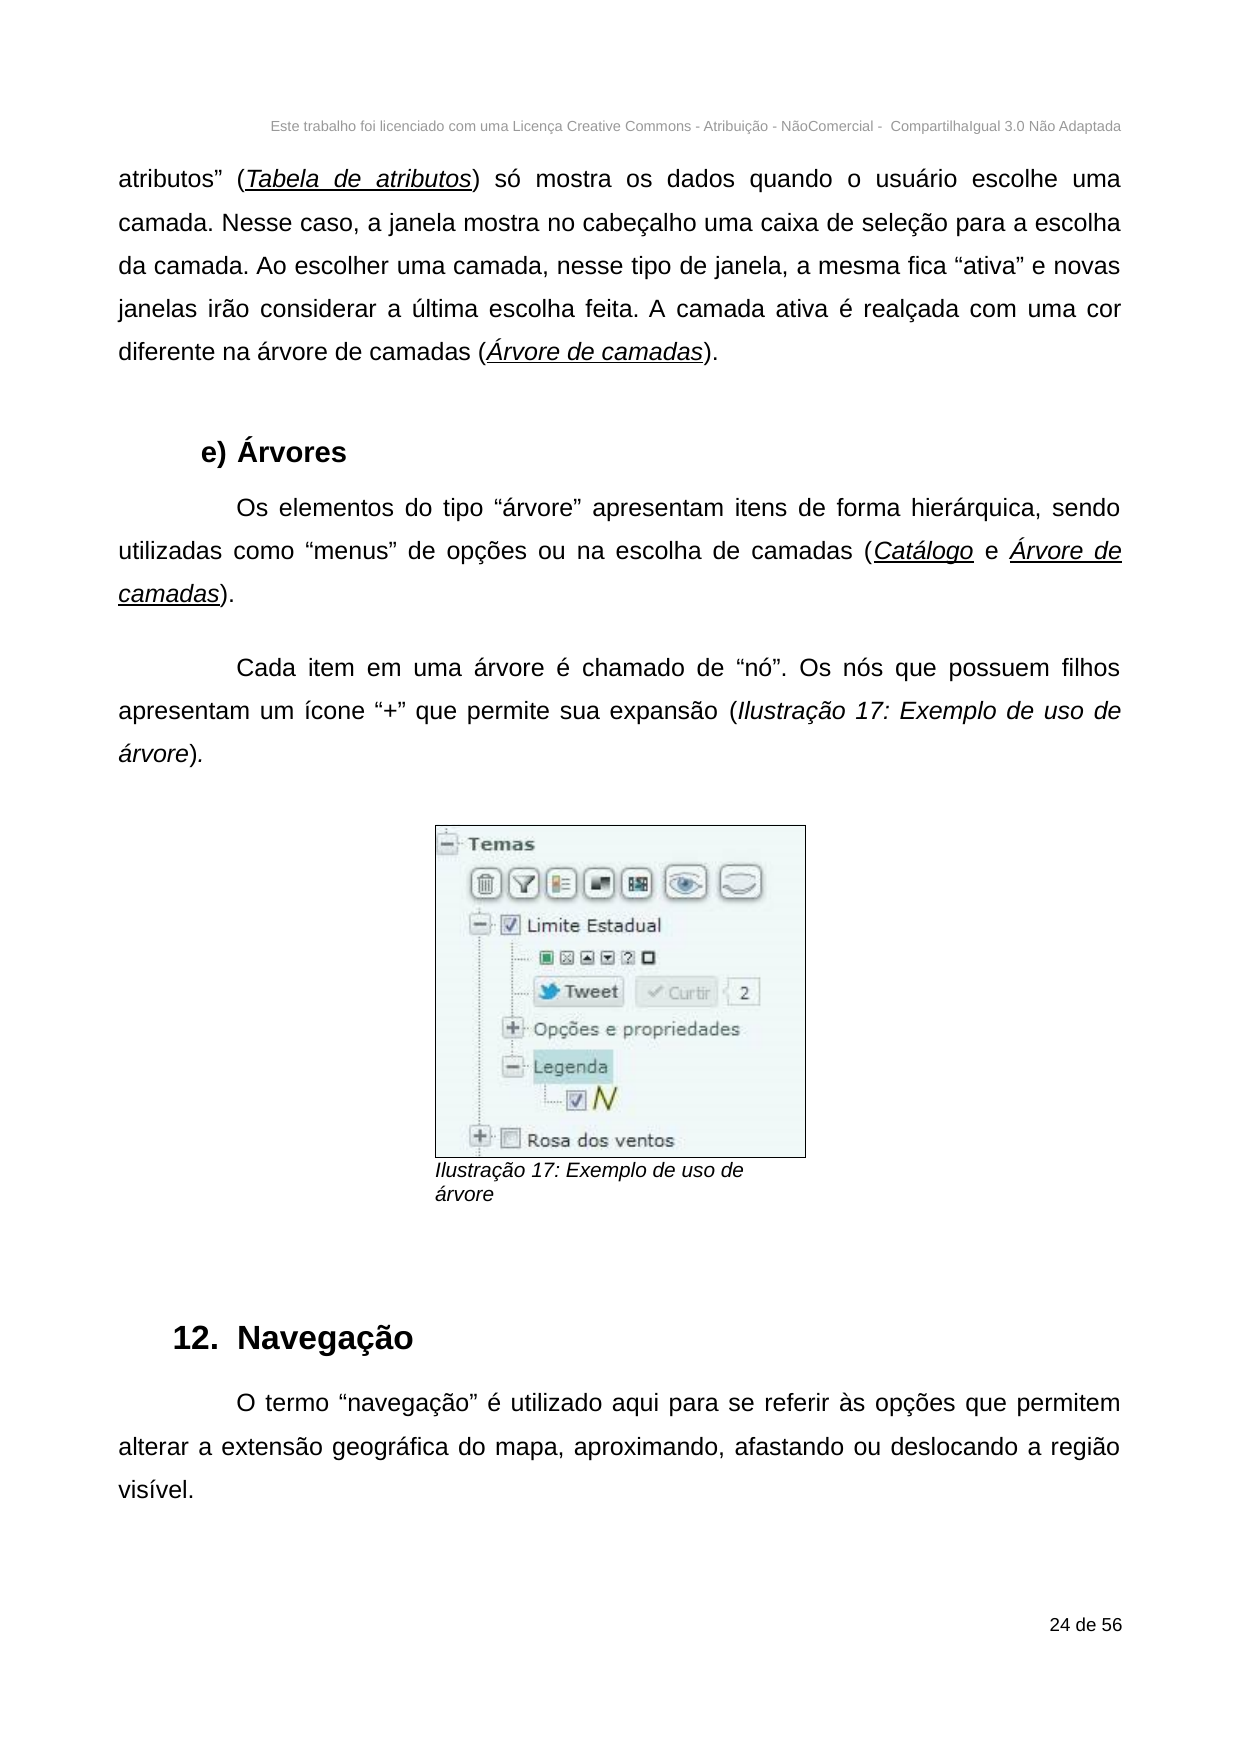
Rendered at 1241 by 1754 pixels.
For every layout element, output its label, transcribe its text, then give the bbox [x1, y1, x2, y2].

picture [436, 826, 805, 1157]
text atributos” (Tabela de atributos) só mostra os dados quando o usuário escolhe uma camada. Nesse caso, a janela mostra no cabeçalho uma caixa de seleção para a escolha da camada. Ao escolher uma camada, nesse tipo de janela, a mesma fica “ativa” e novas janelas irão considerar a última escolha feita. A camada ativa é realçada com uma cor diferente na árvore de camadas (Árvore de camadas). [118, 164, 1122, 366]
text Cada item em uma árvore é chamado de “nó”. Os nós que possuem filhos apresentam um ícone “+” que permite sua expansão (Ilustração 17: Exemplo de uso de árvore). [118, 653, 1122, 768]
subtitle Árvores [163, 435, 1122, 468]
text O termo “navegação” é utilizado aqui para se referir às opções que permitem alterar a extensão geográfica do mapa, aproximando, afastando ou deslocando a região visível. [118, 1388, 1122, 1503]
text Os elementos do tipo “árvore” apresentam itens de forma hierárquica, sendo utilizadas como “menus” de opções ou na escolha de camadas (Catálogo e Árvore de camadas). [118, 493, 1122, 608]
text Ilustração 17: Exemplo de uso de árvore [435, 1158, 805, 1205]
subtitle Navegação [163, 1318, 1077, 1357]
